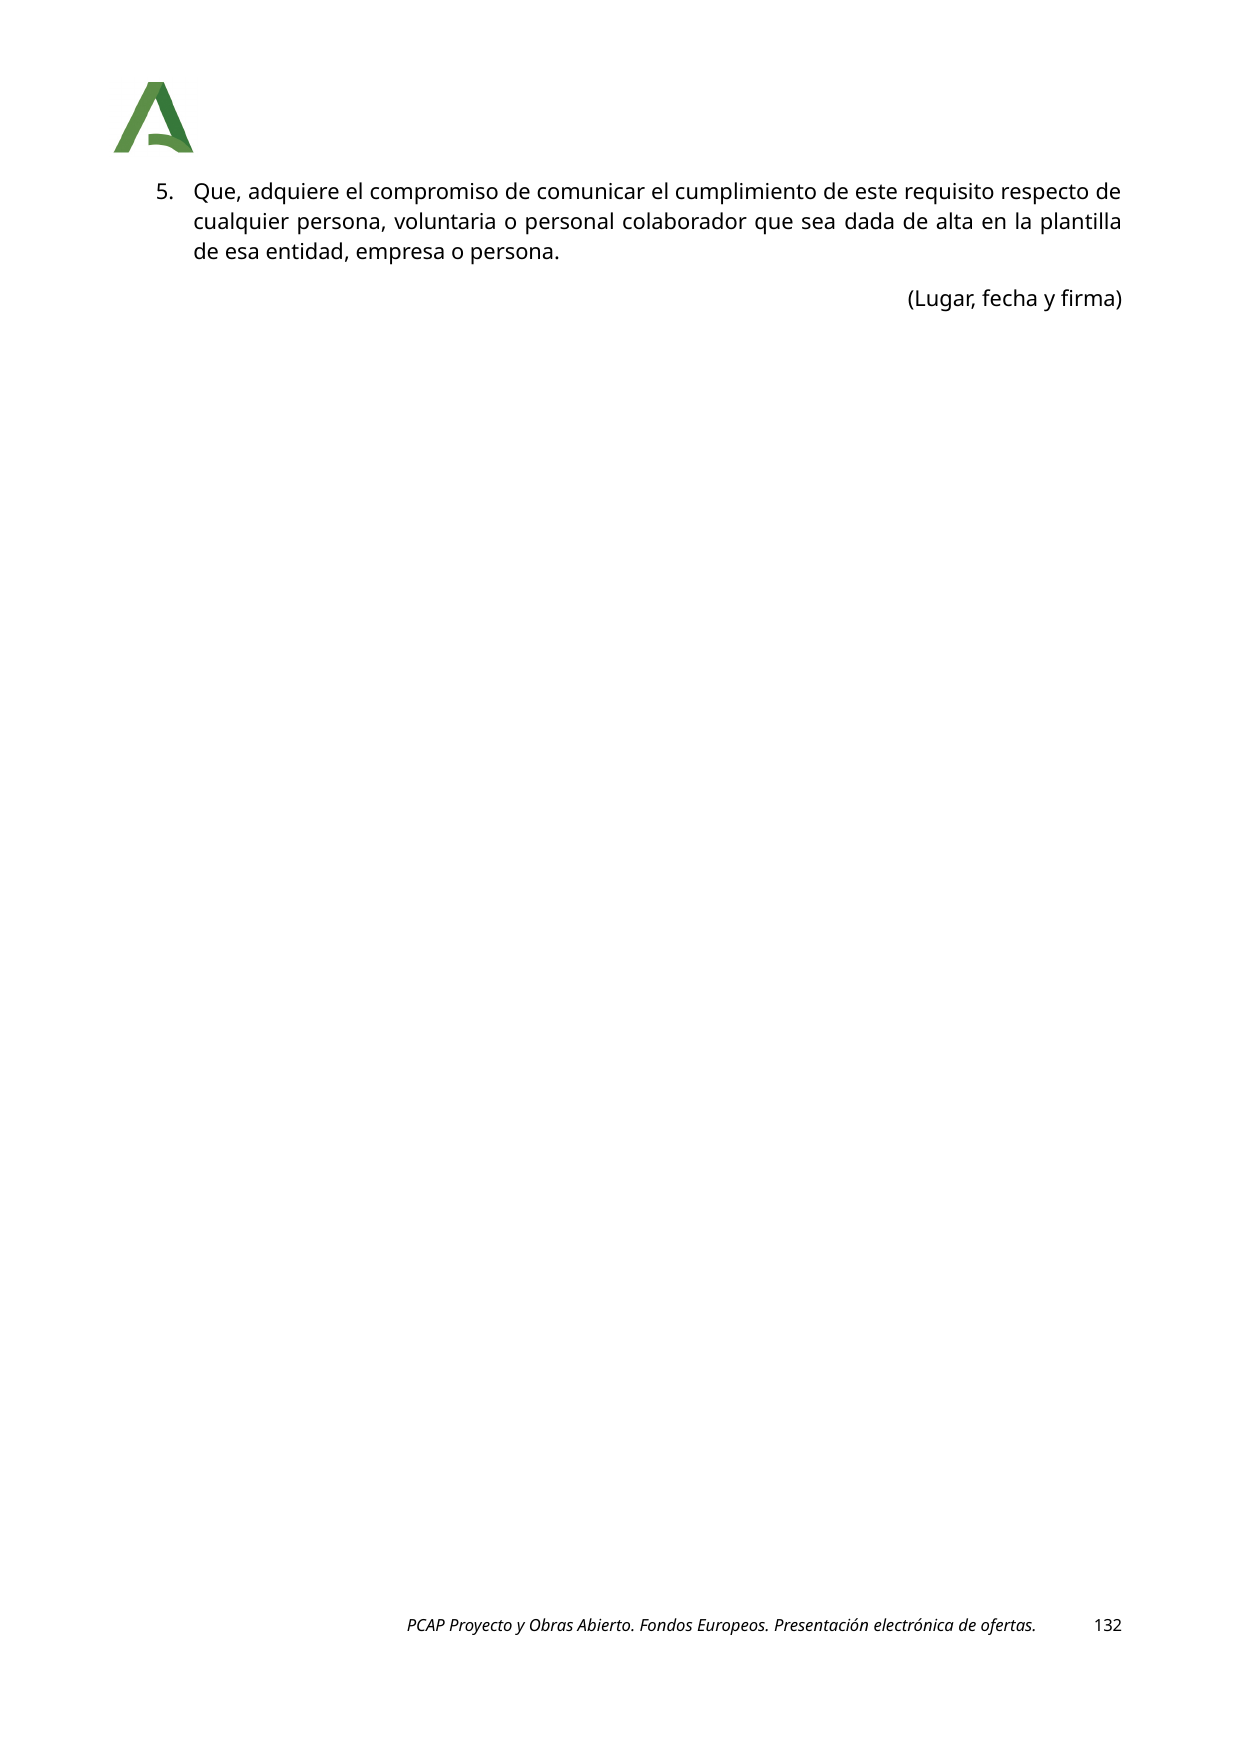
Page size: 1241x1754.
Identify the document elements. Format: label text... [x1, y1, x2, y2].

list Que, adquiere el compromiso de comunicar el cumplimiento de este requisito respecto de cualquier persona, voluntaria o personal colaborador que sea dada de alta en la plantilla de esa entidad, empresa o persona. [156, 176, 1122, 266]
text (Lugar, fecha y firma) [118, 283, 1122, 313]
picture [109, 77, 198, 157]
